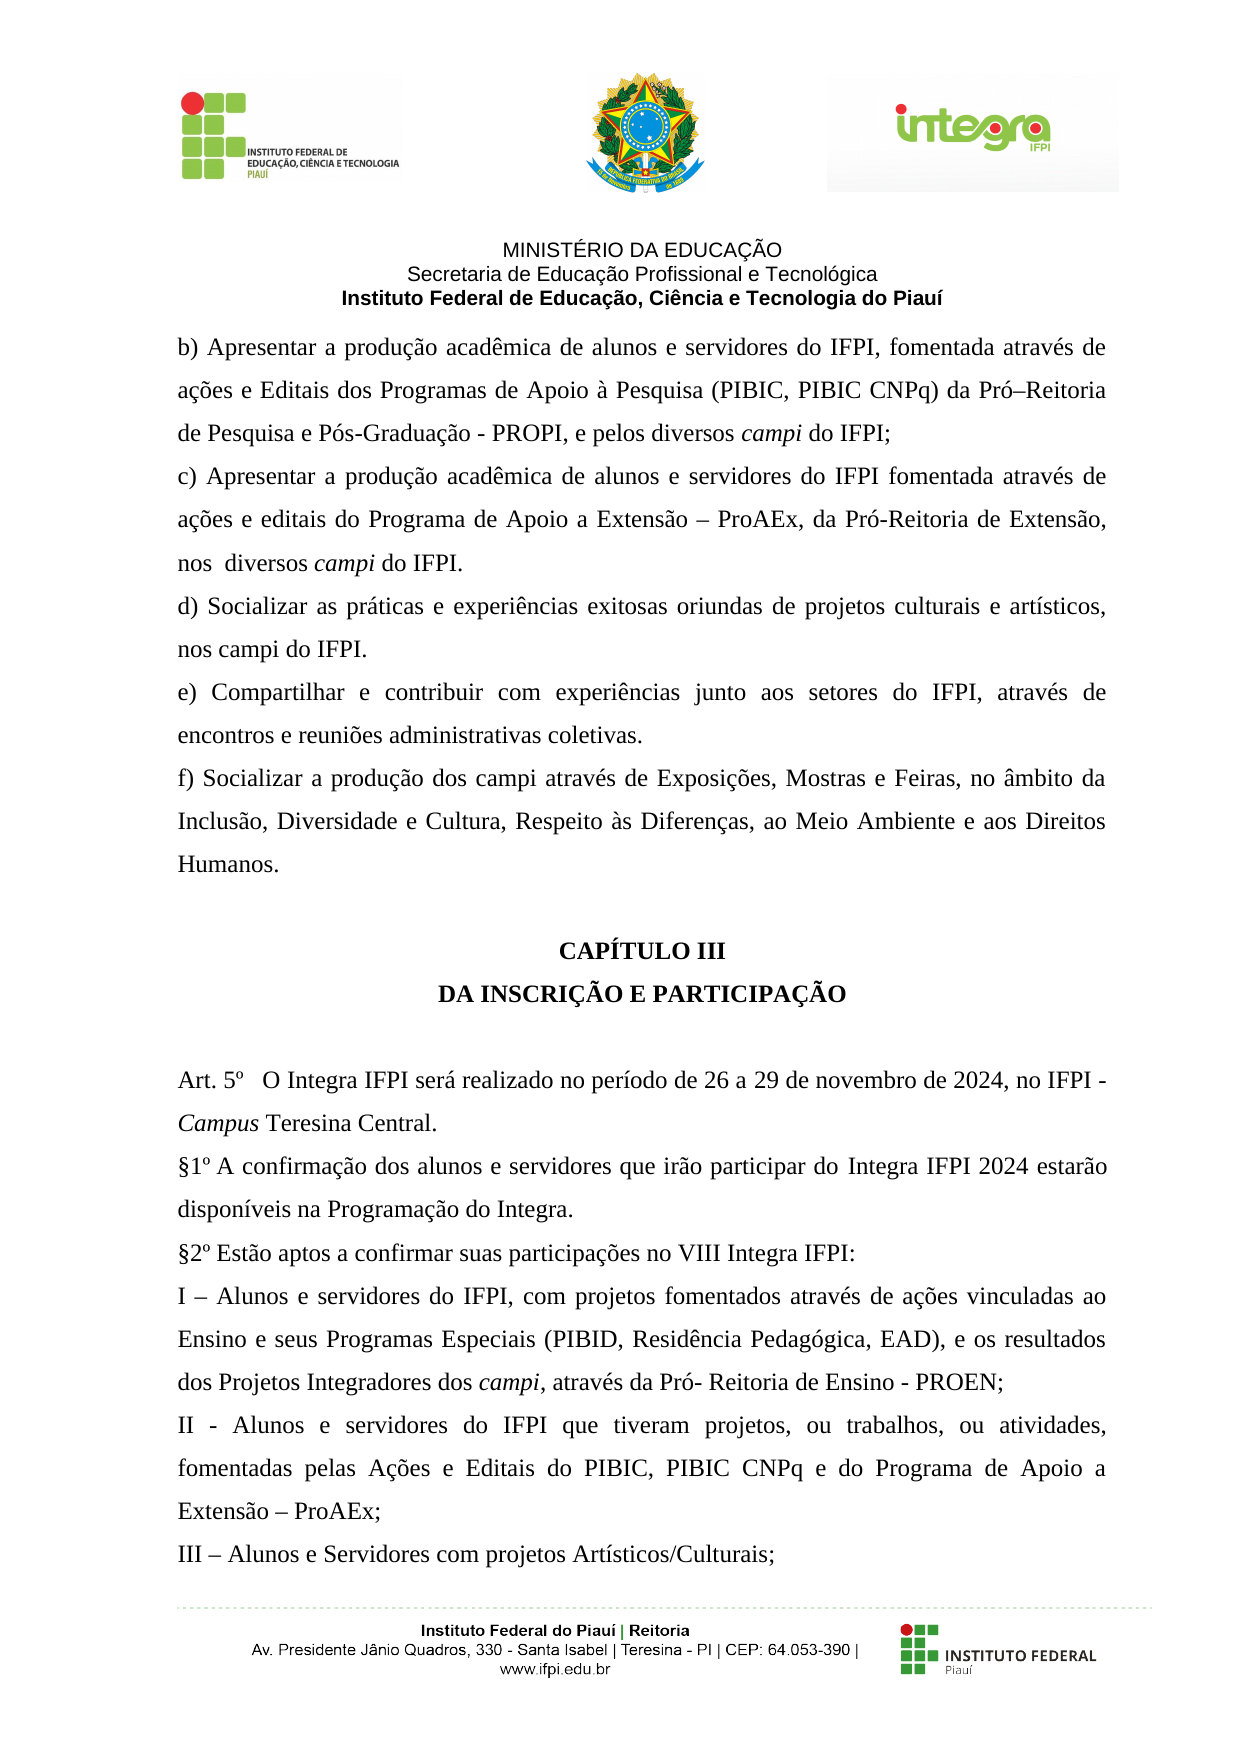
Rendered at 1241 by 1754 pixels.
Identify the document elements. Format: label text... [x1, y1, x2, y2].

text §2º Estão aptos a confirmar suas participações no VIII Integra IFPI: [177, 1238, 1107, 1266]
text f) Socializar a produção dos campi através de Exposições, Mostras e Feiras, no âmbito da Inclusão, Diversidade e Cultura, Respeito às Diferenças, ao Meio Ambiente e aos Direitos Humanos. [177, 763, 1107, 878]
picture [610, 168, 623, 178]
text DA INSCRIÇÃO E PARTICIPAÇÃO [177, 979, 1107, 1008]
text e) Compartilhar e contribuir com experiências junto aos setores do IFPI, através de encontros e reuniões administrativas coletivas. [177, 677, 1107, 749]
picture [609, 179, 629, 189]
text Art. 5º O Integra IFPI será realizado no período de 26 a 29 de novembro de 2024, no IFPI - Campus Teresina Central. [177, 1065, 1107, 1137]
picture [586, 73, 705, 193]
picture [178, 1606, 1152, 1680]
text CAPÍTULO III [177, 936, 1107, 964]
text II - Alunos e servidores do IFPI que tiveram projetos, ou trabalhos, ou atividades, fomentadas pelas Ações e Editais do PIBIC, PIBIC CNPq e do Programa de Apoio a Extensão – ProAEx; [177, 1410, 1107, 1525]
text c) Apresentar a produção acadêmica de alunos e servidores do IFPI fomentada através de ações e editais do Programa de Apoio a Extensão – ProAEx, da Pró-Reitoria de Extensão, nos diversos campi do IFPI. [177, 461, 1107, 576]
picture [177, 73, 403, 182]
text III – Alunos e Servidores com projetos Artísticos/Culturais; [177, 1539, 1107, 1568]
text §1º A confirmação dos alunos e servidores que irão participar do Integra IFPI 2024 estarão disponíveis na Programação do Integra. [177, 1151, 1107, 1223]
text d) Socializar as práticas e experiências exitosas oriundas de projetos culturais e artísticos, nos campi do IFPI. [177, 591, 1107, 663]
picture [669, 169, 682, 178]
picture [827, 73, 1120, 192]
text b) Apresentar a produção acadêmica de alunos e servidores do IFPI, fomentada através de ações e Editais dos Programas de Apoio à Pesquisa (PIBIC, PIBIC CNPq) da Pró–Reitoria de Pesquisa e Pós-Graduação - PROPI, e pelos diversos campi do IFPI; [177, 332, 1107, 447]
text I – Alunos e servidores do IFPI, com projetos fomentados através de ações vinculadas ao Ensino e seus Programas Especiais (PIBID, Residência Pedagógica, EAD), e os resultados dos Projetos Integradores dos campi, através da Pró- Reitoria de Ensino - PROEN; [177, 1281, 1107, 1396]
